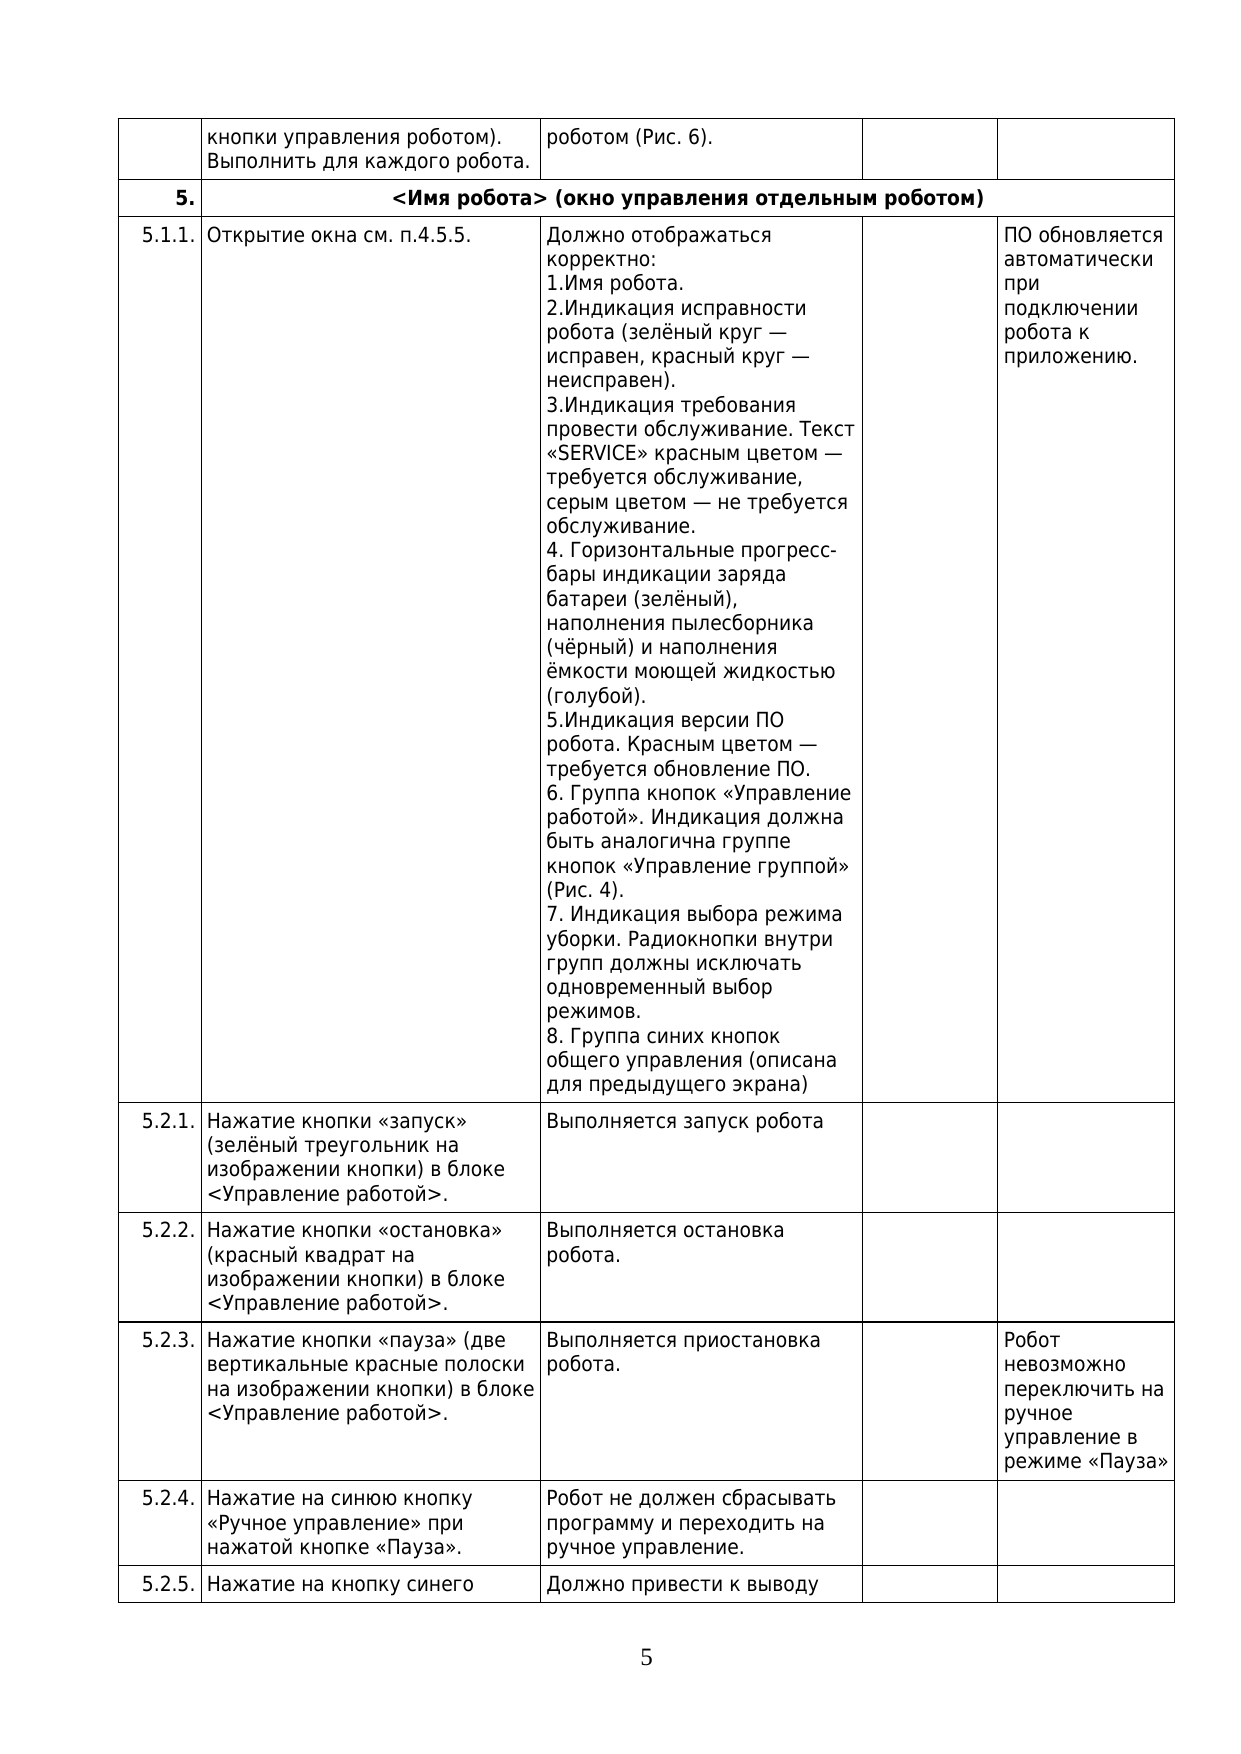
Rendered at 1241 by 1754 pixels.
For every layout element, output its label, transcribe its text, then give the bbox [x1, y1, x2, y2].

table_cell Нажатие кнопки «запуск» (зелёный треугольник на изображении кнопки) в блоке <Управление работой>. [202, 1103, 540, 1212]
table_cell 5.2.3. [119, 1323, 201, 1479]
table_cell [863, 217, 997, 1102]
table_cell Выполняется приостановка робота. [541, 1323, 862, 1479]
table_cell 5.2.2. [119, 1213, 201, 1321]
table_cell Выполняется запуск робота [541, 1103, 862, 1212]
table_cell Робот невозможно переключить на ручное управление в режиме «Пауза» [998, 1323, 1174, 1479]
table_cell кнопки управления роботом). Выполнить для каждого робота. [202, 119, 540, 179]
table_cell Выполняется остановка робота. [541, 1213, 862, 1321]
table_cell 5.2.4. [119, 1481, 201, 1565]
table_cell [863, 1213, 997, 1321]
table_cell Нажатие кнопки «остановка» (красный квадрат на изображении кнопки) в блоке <Управление работой>. [202, 1213, 540, 1321]
table_cell 5. [119, 180, 201, 216]
table_cell Должно отображаться корректно: 1.Имя робота. 2.Индикация исправности робота (зелёный круг — исправен, красный круг — неисправен). 3.Индикация требования провести обслуживание. Текст «SERVICE» красным цветом — требуется обслуживание, серым цветом — не требуется обслуживание. 4. Горизонтальные прогресс-бары индикации заряда батареи (зелёный), наполнения пылесборника (чёрный) и наполнения ёмкости моющей жидкостью (голубой). 5.Индикация версии ПО робота. Красным цветом — требуется обновление ПО. 6. Группа кнопок «Управление работой». Индикация должна быть аналогична группе кнопок «Управление группой» (Рис. 4). 7. Индикация выбора режима уборки. Радиокнопки внутри групп должны исключать одновременный выбор режимов. 8. Группа синих кнопок общего управления (описана для предыдущего экрана) [541, 217, 862, 1102]
table_cell Робот не должен сбрасывать программу и переходить на ручное управление. [541, 1481, 862, 1565]
table_cell 5.1.1. [119, 217, 201, 1102]
table_cell [998, 1566, 1174, 1602]
table_cell Должно привести к выводу [541, 1566, 862, 1602]
table_cell [998, 1213, 1174, 1321]
table_cell [119, 119, 201, 179]
table_cell [998, 1481, 1174, 1565]
table_cell [998, 119, 1174, 179]
table_cell 5.2.1. [119, 1103, 201, 1212]
table_cell <Имя робота> (окно управления отдельным роботом) [202, 180, 1174, 216]
table_cell [863, 1566, 997, 1602]
table_cell роботом (Рис. 6). [541, 119, 862, 179]
table_cell Нажатие кнопки «пауза» (две вертикальные красные полоски на изображении кнопки) в блоке <Управление работой>. [202, 1323, 540, 1479]
table_cell [863, 119, 997, 179]
table_cell Нажатие на кнопку синего [202, 1566, 540, 1602]
table_cell [863, 1103, 997, 1212]
table_cell ПО обновляется автоматически при подключении робота к приложению. [998, 217, 1174, 1102]
table_cell [863, 1481, 997, 1565]
table_cell [998, 1103, 1174, 1212]
table_cell [863, 1323, 997, 1479]
table_cell Открытие окна см. п.4.5.5. [202, 217, 540, 1102]
table_cell 5.2.5. [119, 1566, 201, 1602]
table_cell Нажатие на синюю кнопку «Ручное управление» при нажатой кнопке «Пауза». [202, 1481, 540, 1565]
